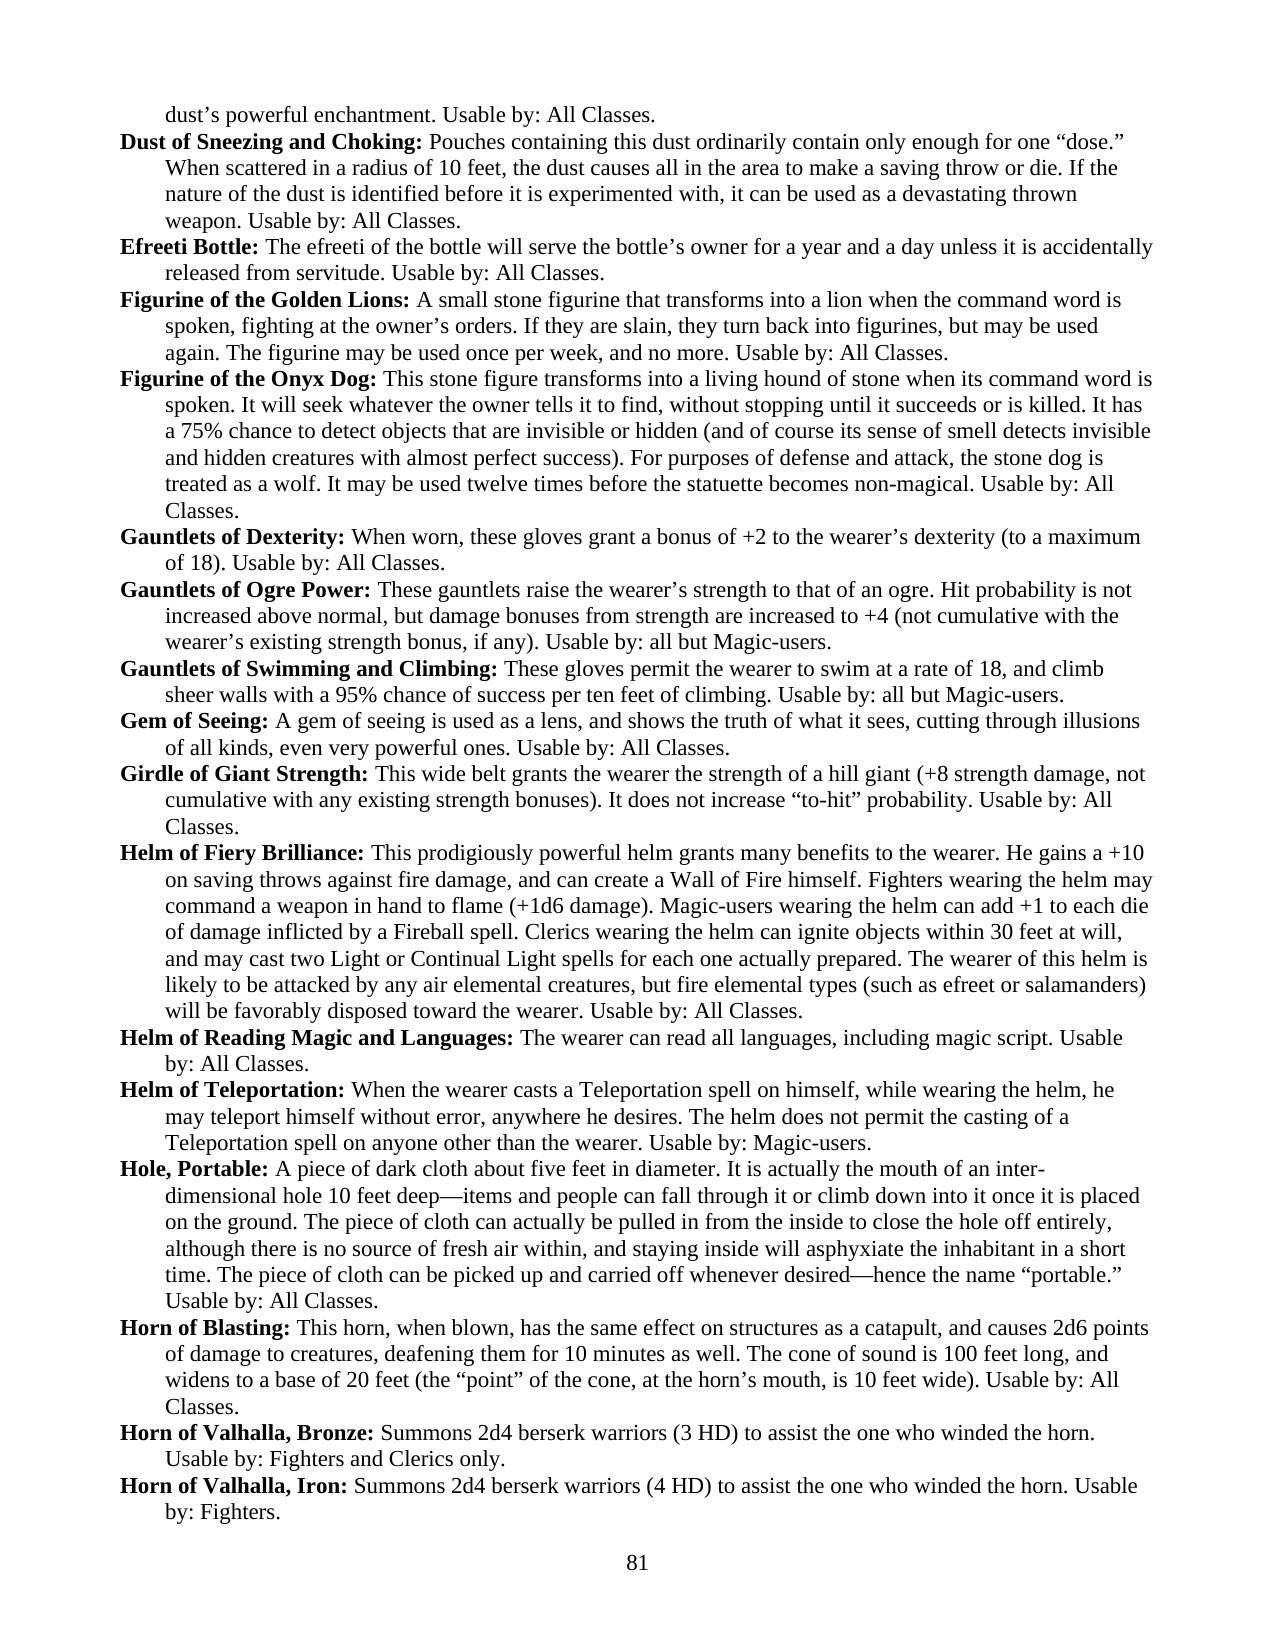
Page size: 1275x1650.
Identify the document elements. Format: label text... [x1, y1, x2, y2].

list Helm of Fiery Brilliance: This prodigiously powerful helm grants many benefits to the wearer. He gains a +10 on saving throws against fire damage, and can create a Wall of Fire himself. Fighters wearing the helm may command a weapon in hand to flame (+1d6 damage). Magic-users wearing the helm can add +1 to each die of damage inflicted by a Fireball spell. Clerics wearing the helm can ignite objects within 30 feet at will, and may cast two Light or Continual Light spells for each one actually prepared. The wearer of this helm is likely to be attacked by any air elemental creatures, but fire elemental types (such as efreet or salamanders) will be favorably disposed toward the wearer. Usable by: All Classes. [120, 839, 1155, 1024]
list Gauntlets of Swimming and Climbing: These gloves permit the wearer to swim at a rate of 18, and climb sheer walls with a 95% chance of success per ten feet of climbing. Usable by: all but Magic-users. [120, 655, 1155, 707]
list Helm of Teleportation: When the wearer casts a Teleportation spell on himself, while wearing the helm, he may teleport himself without error, anywhere he desires. The helm does not permit the casting of a Teleportation spell on anyone other than the wearer. Usable by: Magic-users. [120, 1076, 1155, 1156]
list Hole, Portable: A piece of dark cloth about five feet in diameter. It is actually the mouth of an inter-dimensional hole 10 feet deep—items and people can fall through it or climb down into it once it is placed on the ground. The piece of cloth can actually be pulled in from the inside to close the hole off entirely, although there is no source of fresh air within, and staying inside will asphyxiate the inhabitant in a short time. The piece of cloth can be picked up and carried off whenever desired—hence the name “portable.” Usable by: All Classes. [120, 1156, 1155, 1314]
list Helm of Reading Magic and Languages: The wearer can read all languages, including magic script. Usable by: All Classes. [120, 1024, 1155, 1076]
list Horn of Blasting: This horn, when blown, has the same effect on structures as a catapult, and causes 2d6 points of damage to creatures, deafening them for 10 minutes as well. The cone of sound is 100 feet long, and widens to a base of 20 feet (the “point” of the cone, at the horn’s mouth, is 10 feet wide). Usable by: All Classes. [120, 1314, 1155, 1419]
list Gauntlets of Ogre Power: These gauntlets raise the wearer’s strength to that of an ogre. Hit probability is not increased above normal, but damage bonuses from strength are increased to +4 (not cumulative with the wearer’s existing strength bonus, if any). Usable by: all but Magic-users. [120, 576, 1155, 655]
list Dust of Sneezing and Choking: Pouches containing this dust ordinarily contain only enough for one “dose.” When scattered in a radius of 10 feet, the dust causes all in the area to make a saving throw or die. If the nature of the dust is identified before it is experimented with, it can be used as a devastating thrown weapon. Usable by: All Classes. [120, 128, 1155, 233]
list Horn of Valhalla, Bronze: Summons 2d4 berserk warriors (3 HD) to assist the one who winded the horn. Usable by: Fighters and Clerics only. [120, 1419, 1155, 1472]
list Horn of Valhalla, Iron: Summons 2d4 berserk warriors (4 HD) to assist the one who winded the horn. Usable by: Fighters. [120, 1472, 1155, 1524]
list Efreeti Bottle: The efreeti of the bottle will serve the bottle’s owner for a year and a day unless it is accidentally released from servitude. Usable by: All Classes. [120, 233, 1155, 286]
list Figurine of the Golden Lions: A small stone figurine that transforms into a lion when the command word is spoken, fighting at the owner’s orders. If they are slain, they turn back into figurines, but may be used again. The figurine may be used once per week, and no more. Usable by: All Classes. [120, 286, 1155, 365]
list Figurine of the Onyx Dog: This stone figure transforms into a living hound of stone when its command word is spoken. It will seek whatever the owner tells it to find, without stopping until it succeeds or is killed. It has a 75% chance to detect objects that are invisible or hidden (and of course its sense of smell detects invisible and hidden creatures with almost perfect success). For purposes of defense and attack, the stone dog is treated as a wolf. It may be used twelve times before the statuette becomes non-magical. Usable by: All Classes. [120, 365, 1155, 523]
list Girdle of Giant Strength: This wide belt grants the wearer the strength of a hill giant (+8 strength damage, not cumulative with any existing strength bonuses). It does not increase “to-hit” probability. Usable by: All Classes. [120, 760, 1155, 839]
list Gem of Seeing: A gem of seeing is used as a lens, and shows the truth of what it sees, cutting through illusions of all kinds, even very powerful ones. Usable by: All Classes. [120, 707, 1155, 760]
list Gauntlets of Dexterity: When worn, these gloves grant a bonus of +2 to the wearer’s dexterity (to a maximum of 18). Usable by: All Classes. [120, 523, 1155, 576]
list dust’s powerful enchantment. Usable by: All Classes. [120, 101, 1155, 128]
